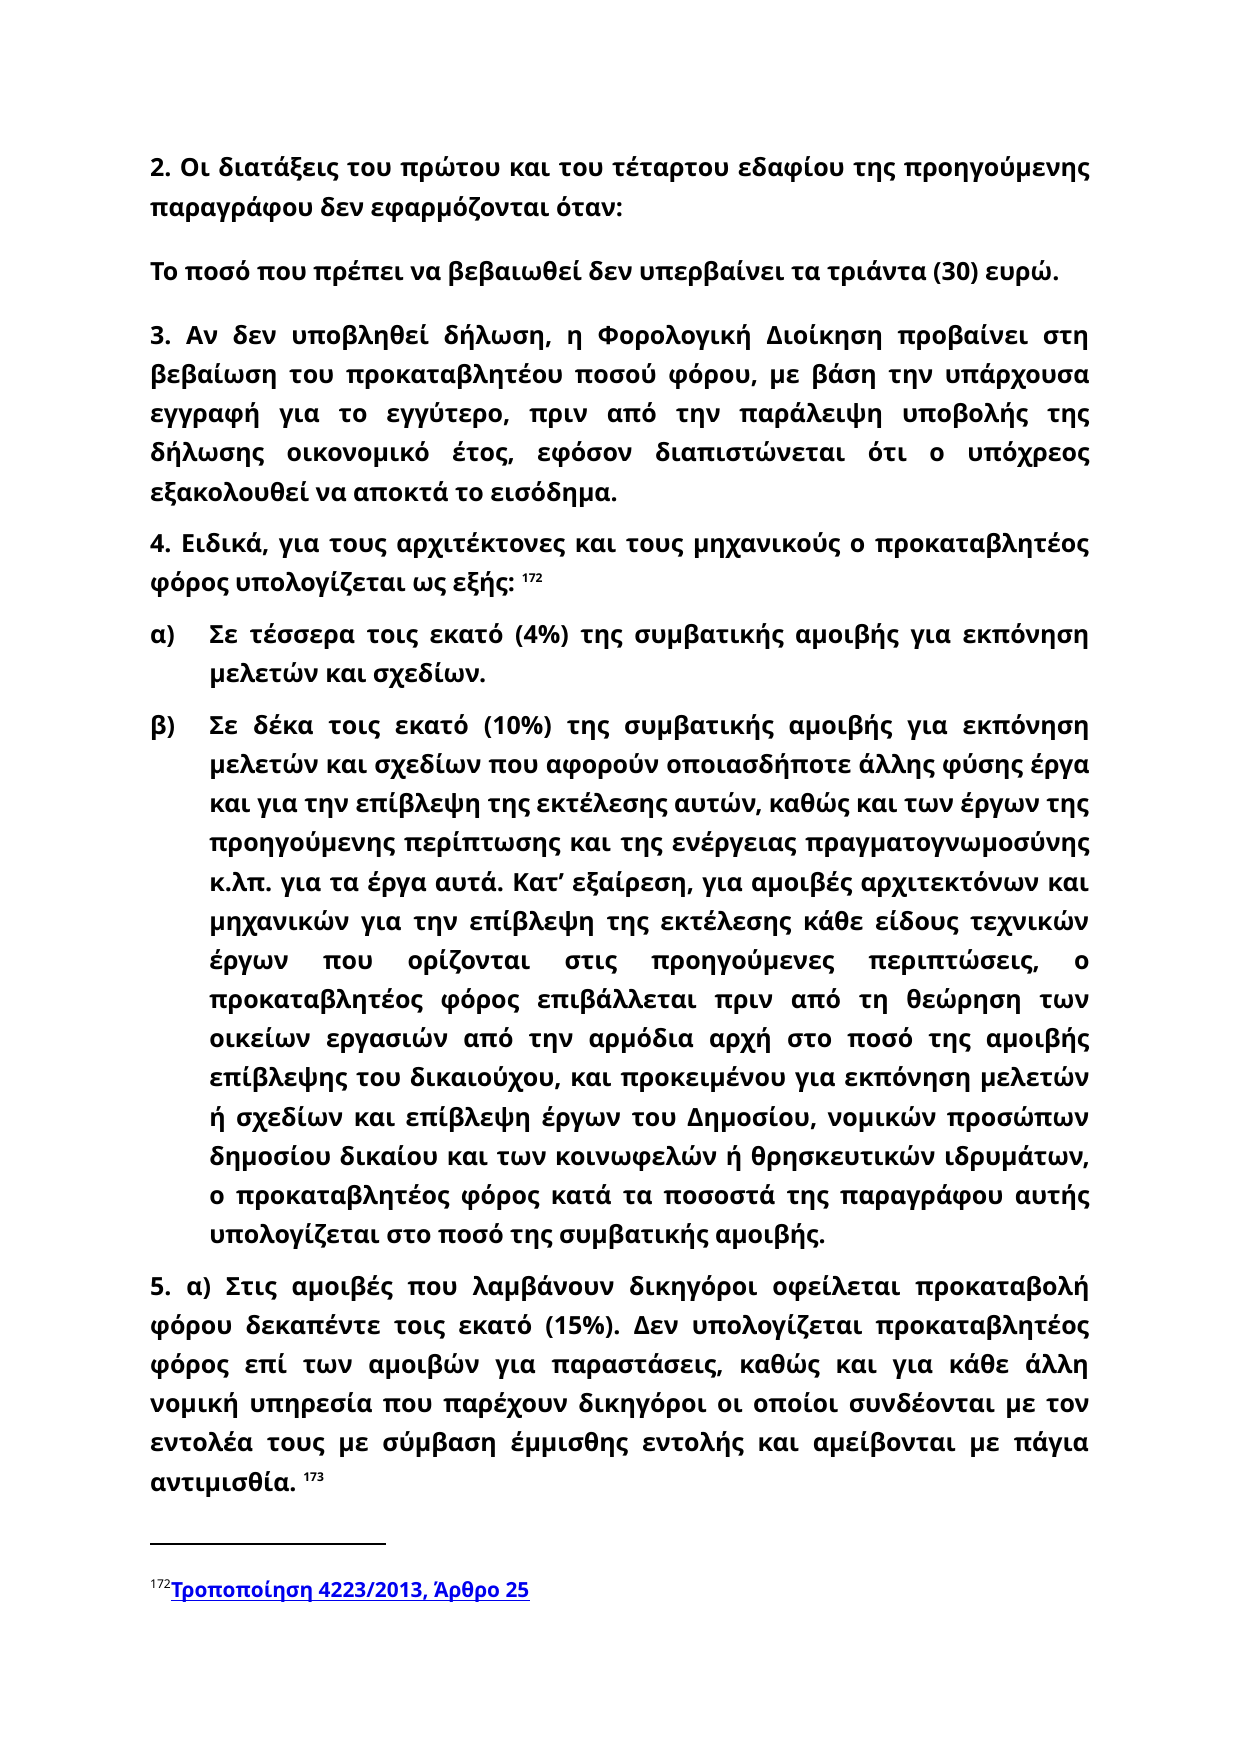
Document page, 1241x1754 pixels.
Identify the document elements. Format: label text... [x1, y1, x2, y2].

list β) Σε δέκα τοις εκατό (10%) της συμβατικής αμοιβής για εκπόνηση μελετών και σχεδίων που αφορούν οποιασδήποτε άλλης φύσης έργα και για την επίβλεψη της εκτέλεσης αυτών, καθώς και των έργων της προηγούμενης περίπτωσης και της ενέργειας πραγματογνωμοσύνης κ.λπ. για τα έργα αυτά. Κατ’ εξαίρεση, για αμοιβές αρχιτεκτόνων και μηχανικών για την επίβλεψη της εκτέλεσης κάθε είδους τεχνικών έργων που ορίζονται στις προηγούμενες περιπτώσεις, ο προκαταβλητέος φόρος επιβάλλεται πριν από τη θεώρηση των οικείων εργασιών από την αρμόδια αρχή στο ποσό της αμοιβής επίβλεψης του δικαιούχου, και προκειμένου για εκπόνηση μελετών ή σχεδίων και επίβλεψη έργων του Δημοσίου, νομικών προσώπων δημοσίου δικαίου και των κοινωφελών ή θρησκευτικών ιδρυμάτων, ο προκαταβλητέος φόρος κατά τα ποσοστά της παραγράφου αυτής υπολογίζεται στο ποσό της συμβατικής αμοιβής. [150, 707, 1090, 1251]
list α) Σε τέσσερα τοις εκατό (4%) της συμβατικής αμοιβής για εκπόνηση μελετών και σχεδίων. [150, 617, 1090, 690]
text 2. Οι διατάξεις του πρώτου και του τέταρτου εδαφίου της προηγούμενης παραγράφου δεν εφαρμόζονται όταν: [150, 150, 1090, 223]
text 3. Αν δεν υποβληθεί δήλωση, η Φορολογική Διοίκηση προβαίνει στη βεβαίωση του προκαταβλητέου ποσού φόρου, με βάση την υπάρχουσα εγγραφή για το εγγύτερο, πριν από την παράλειψη υποβολής της δήλωσης οικονομικό έτος, εφόσον διαπιστώνεται ότι ο υπόχρεος εξακολουθεί να αποκτά το εισόδημα. [150, 317, 1090, 508]
text 4. Ειδικά, για τους αρχιτέκτονες και τους μηχανικούς ο προκαταβλητέος φόρος υπολογίζεται ως εξής: [150, 526, 1090, 599]
text Τροποποίηση 4223/2013, Άρθρο 25 [150, 1576, 1090, 1604]
text Το ποσό που πρέπει να βεβαιωθεί δεν υπερβαίνει τα τριάντα (30) ευρώ. [150, 253, 1090, 287]
text 5. α) Στις αμοιβές που λαμβάνουν δικηγόροι οφείλεται προκαταβολή φόρου δεκαπέντε τοις εκατό (15%). Δεν υπολογίζεται προκαταβλητέος φόρος επί των αμοιβών για παραστάσεις, καθώς και για κάθε άλλη νομική υπηρεσία που παρέχουν δικηγόροι οι οποίοι συνδέονται με τον εντολέα τους με σύμβαση έμμισθης εντολής και αμείβονται με πάγια αντιμισθία. [150, 1268, 1090, 1498]
